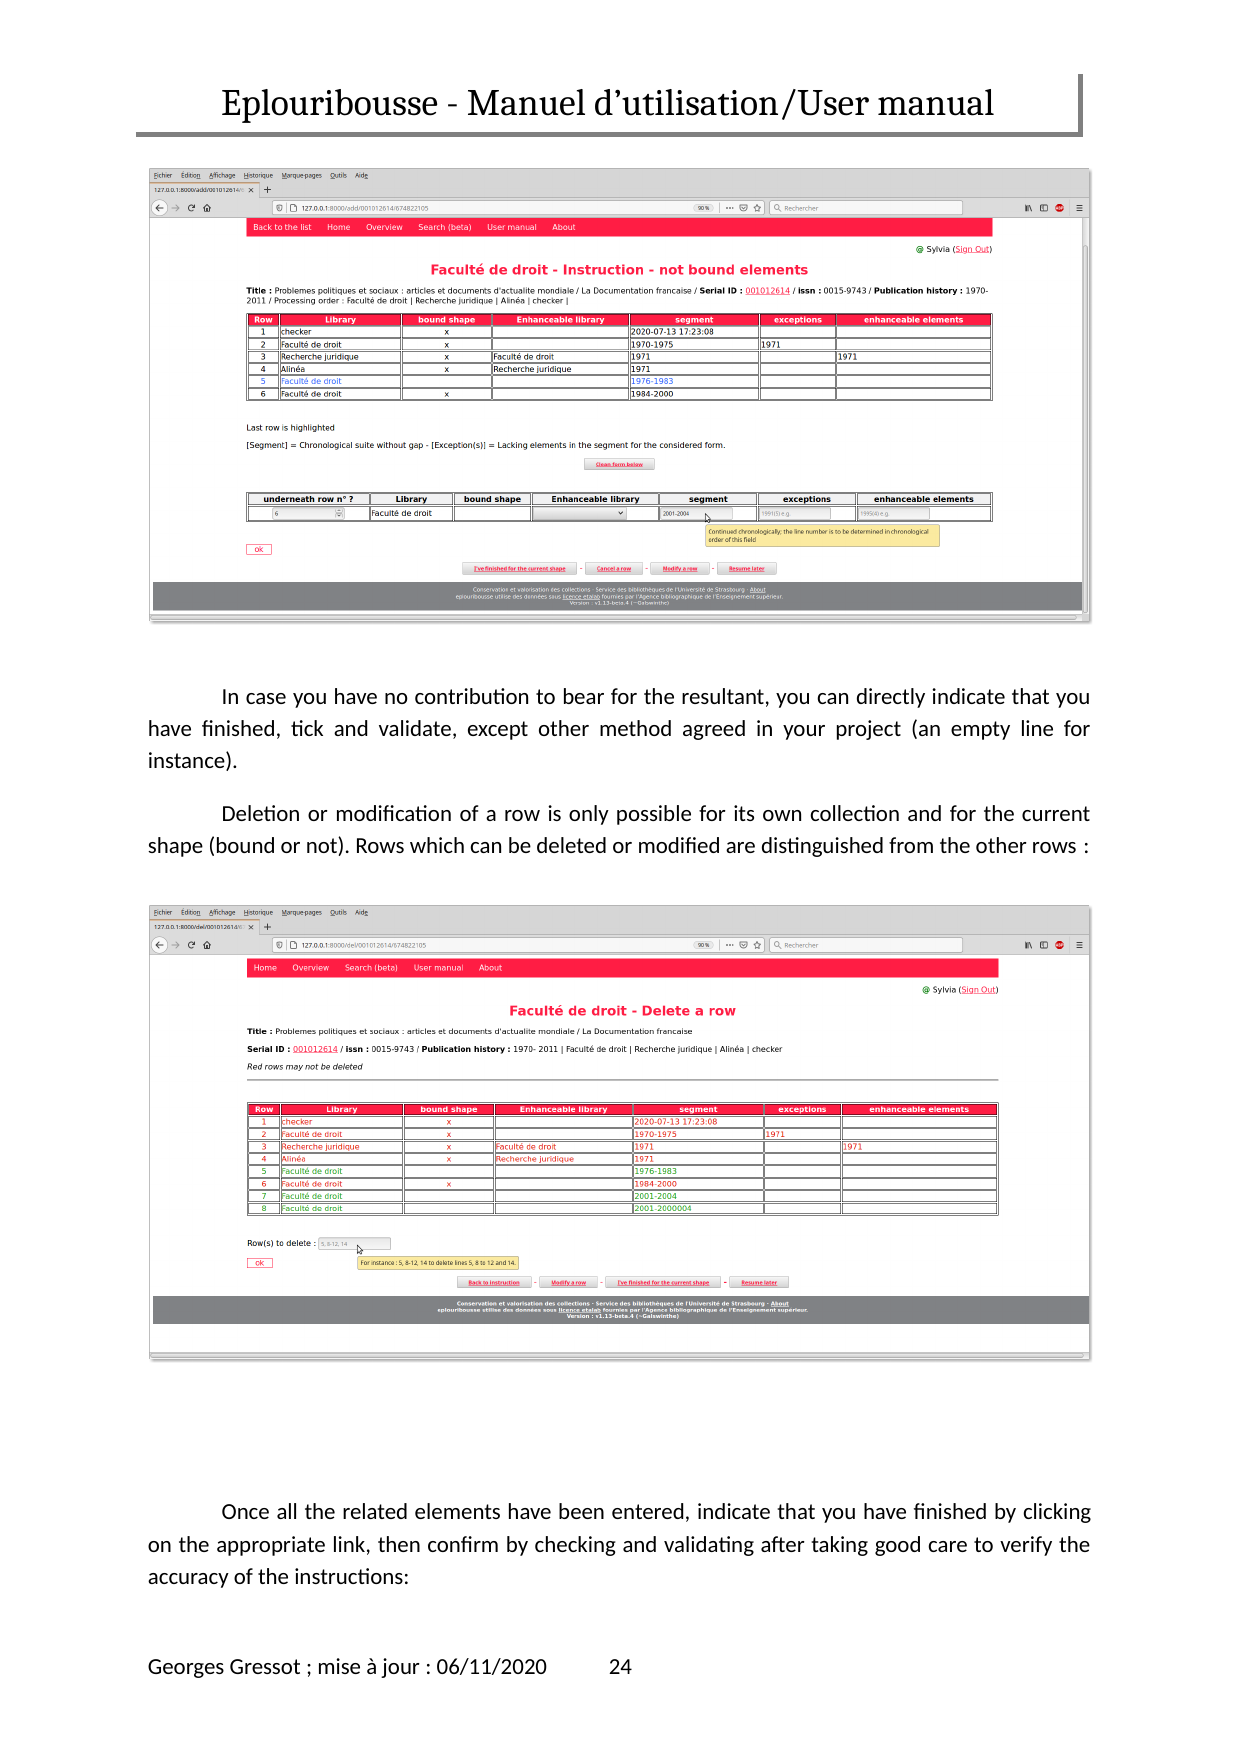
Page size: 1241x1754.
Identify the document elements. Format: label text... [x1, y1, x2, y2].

text In case you have no contribution to bear for the resultant, you can directly indicate that you have finished, tick and validate, except other method agreed in your project (an empty line for instance). [148, 682, 1093, 774]
picture [147, 166, 1093, 625]
picture [147, 904, 1093, 1363]
text Once all the related elements have been entered, indicate that you have finished by clicking on the appropriate link, then confirm by checking and validating after taking good care to verify the accuracy of the instructions: [148, 1497, 1093, 1590]
text Deletion or modification of a row is only possible for its own collection and for the current shape (bound or not). Rows which can be deleted or modified are distinguished from the other rows : [148, 799, 1093, 859]
